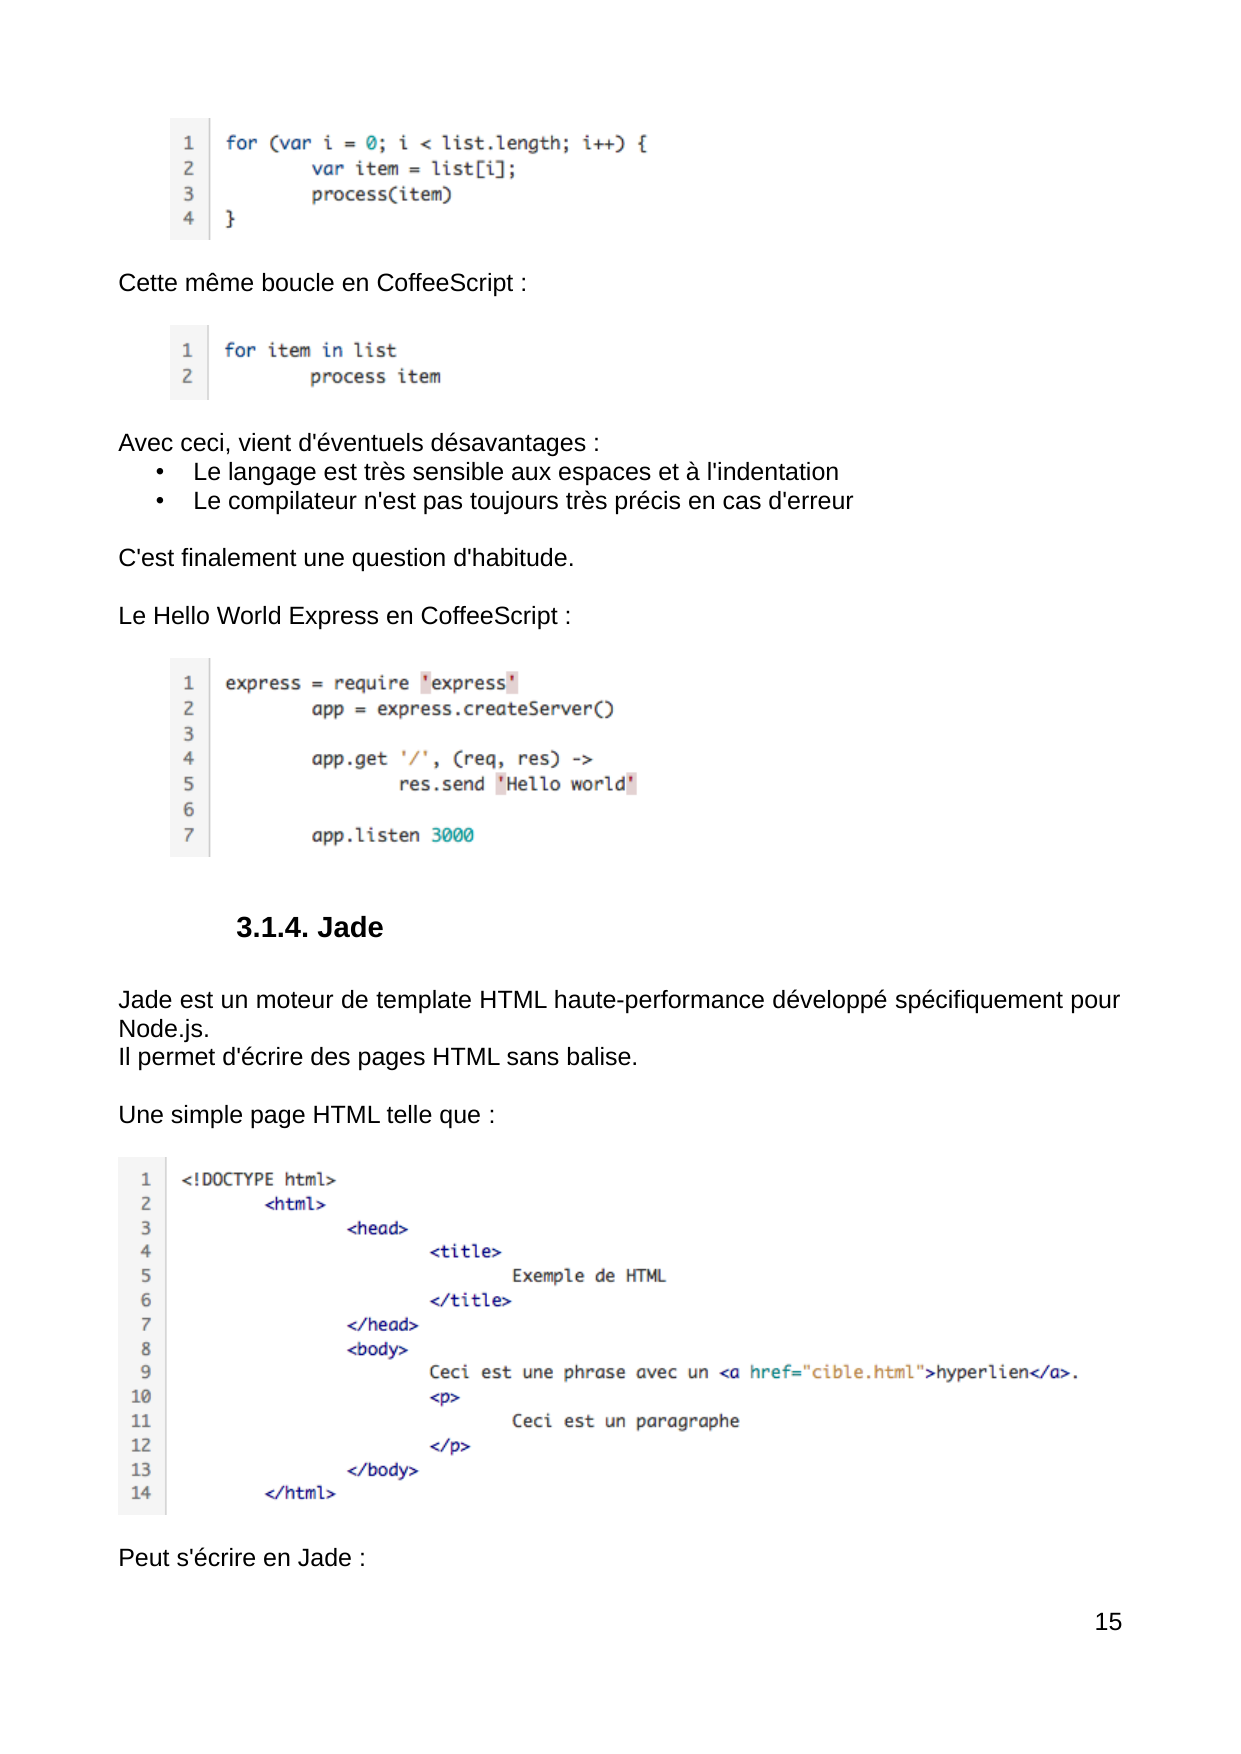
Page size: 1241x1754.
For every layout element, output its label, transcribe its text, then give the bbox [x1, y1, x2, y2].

subtitle 3.1.4. Jade [236, 910, 1122, 944]
text Peut s'écrire en Jade : [118, 1543, 1122, 1572]
text Avec ceci, vient d'éventuels désavantages : [118, 428, 1122, 457]
text Une simple page HTML telle que : [118, 1100, 1122, 1129]
list Le langage est très sensible aux espaces et à l'indentation [156, 457, 1122, 486]
list Le compilateur n'est pas toujours très précis en cas d'erreur [156, 486, 1122, 514]
text Cette même boucle en CoffeeScript : [118, 268, 1122, 297]
text Le Hello World Express en CoffeeScript : [118, 601, 1122, 629]
text C'est finalement une question d'habitude. [118, 543, 1122, 572]
picture [170, 325, 1071, 400]
picture [170, 658, 1071, 857]
picture [118, 1157, 1123, 1515]
text Jade est un moteur de template HTML haute-performance développé spécifiquement pour Node.js. [118, 985, 1122, 1042]
picture [170, 118, 1071, 240]
text Il permet d'écrire des pages HTML sans balise. [118, 1042, 1122, 1071]
